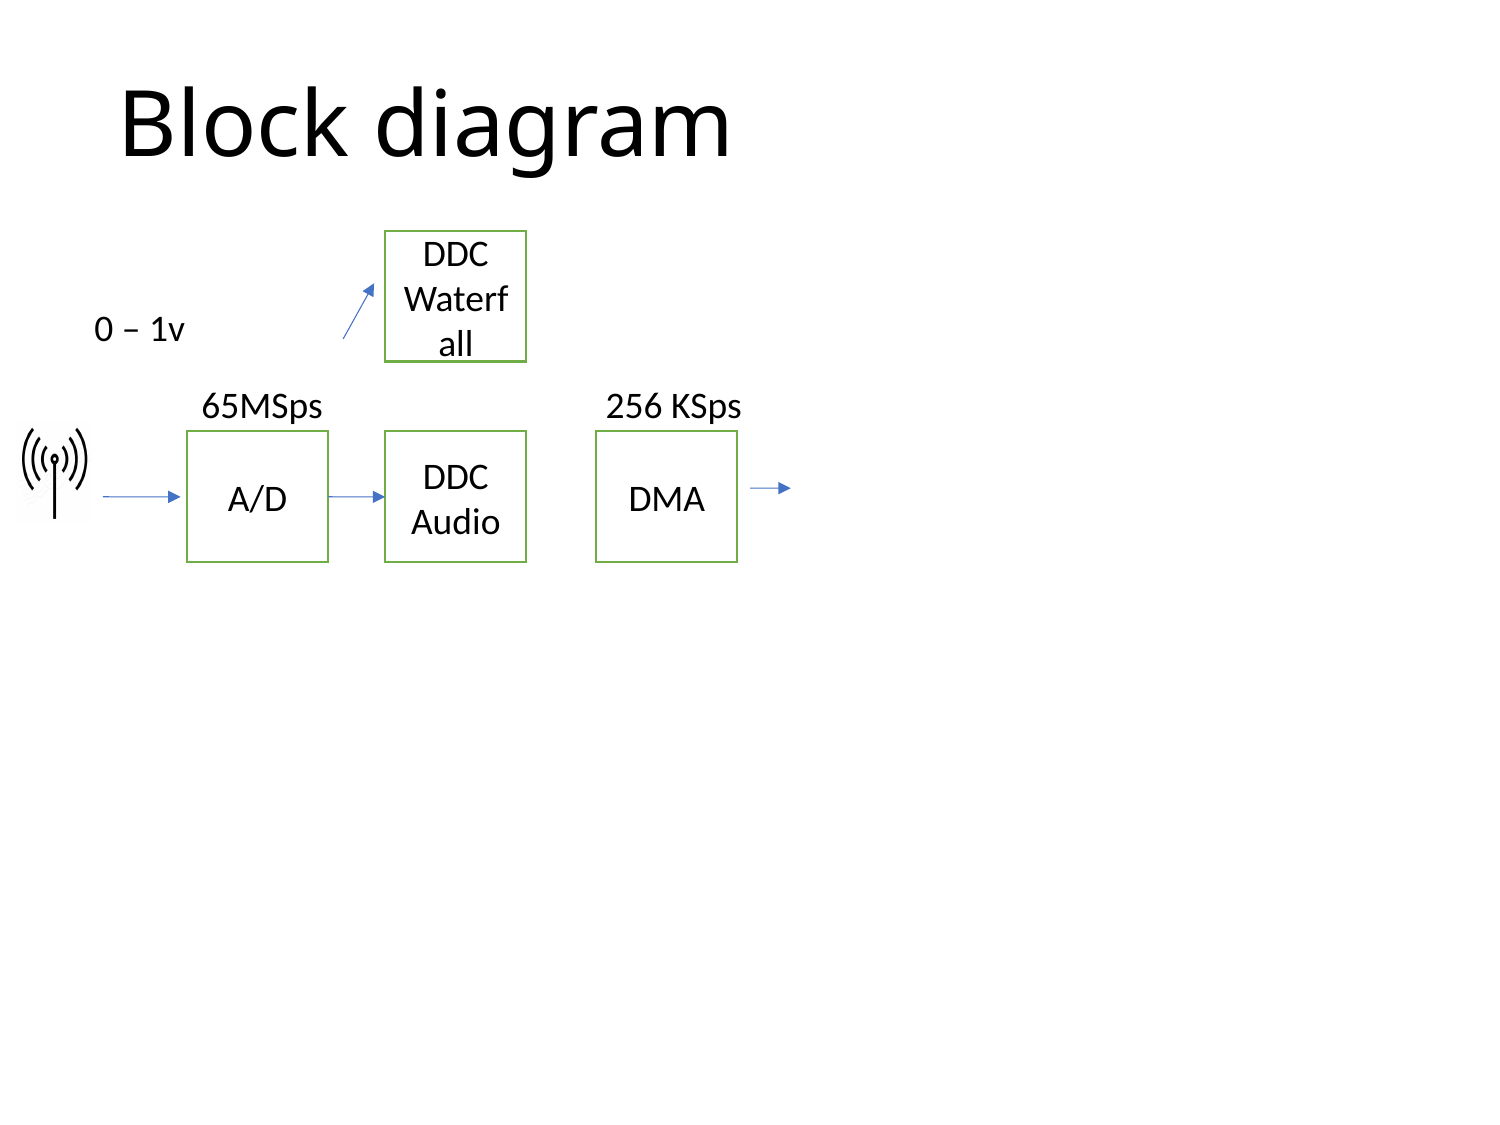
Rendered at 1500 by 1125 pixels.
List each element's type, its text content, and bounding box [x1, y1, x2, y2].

picture [15, 419, 94, 525]
text_box DDC Audio [385, 431, 527, 563]
text_box Block diagram [102, 18, 1397, 236]
text_box 65MSps [186, 374, 338, 434]
text_box DMA [596, 431, 738, 563]
text_box A/D [187, 434, 328, 563]
text_box 0 – 1v [79, 296, 201, 356]
text_box 256 KSps [590, 374, 757, 434]
text_box DDC Waterfall [385, 230, 527, 362]
